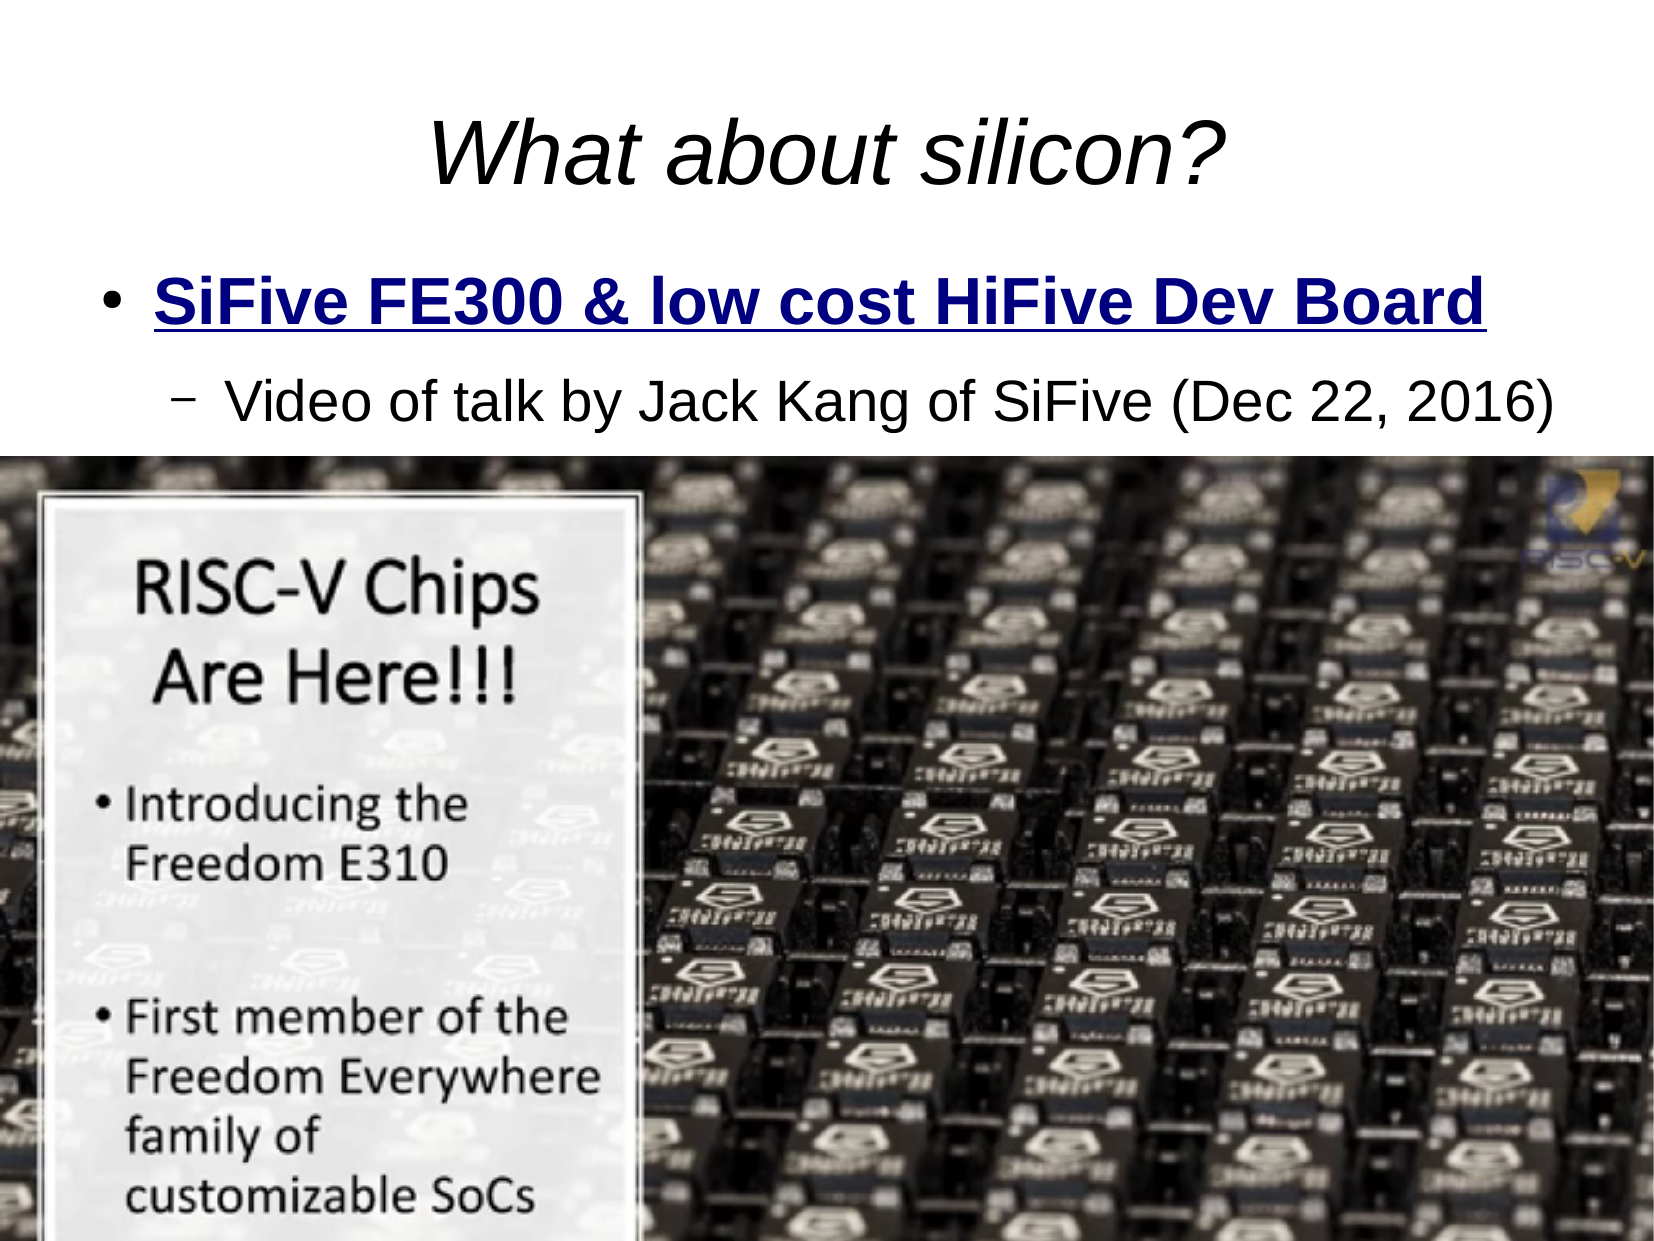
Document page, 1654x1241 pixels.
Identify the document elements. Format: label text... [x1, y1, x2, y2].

title What about silicon? [82, 49, 1571, 160]
picture [0, 456, 1654, 1241]
list SiFive FE300 & low cost HiFive Dev Board Video of talk by Jack Kang of SiFive (Dec 22, 2016) [82, 160, 1571, 456]
